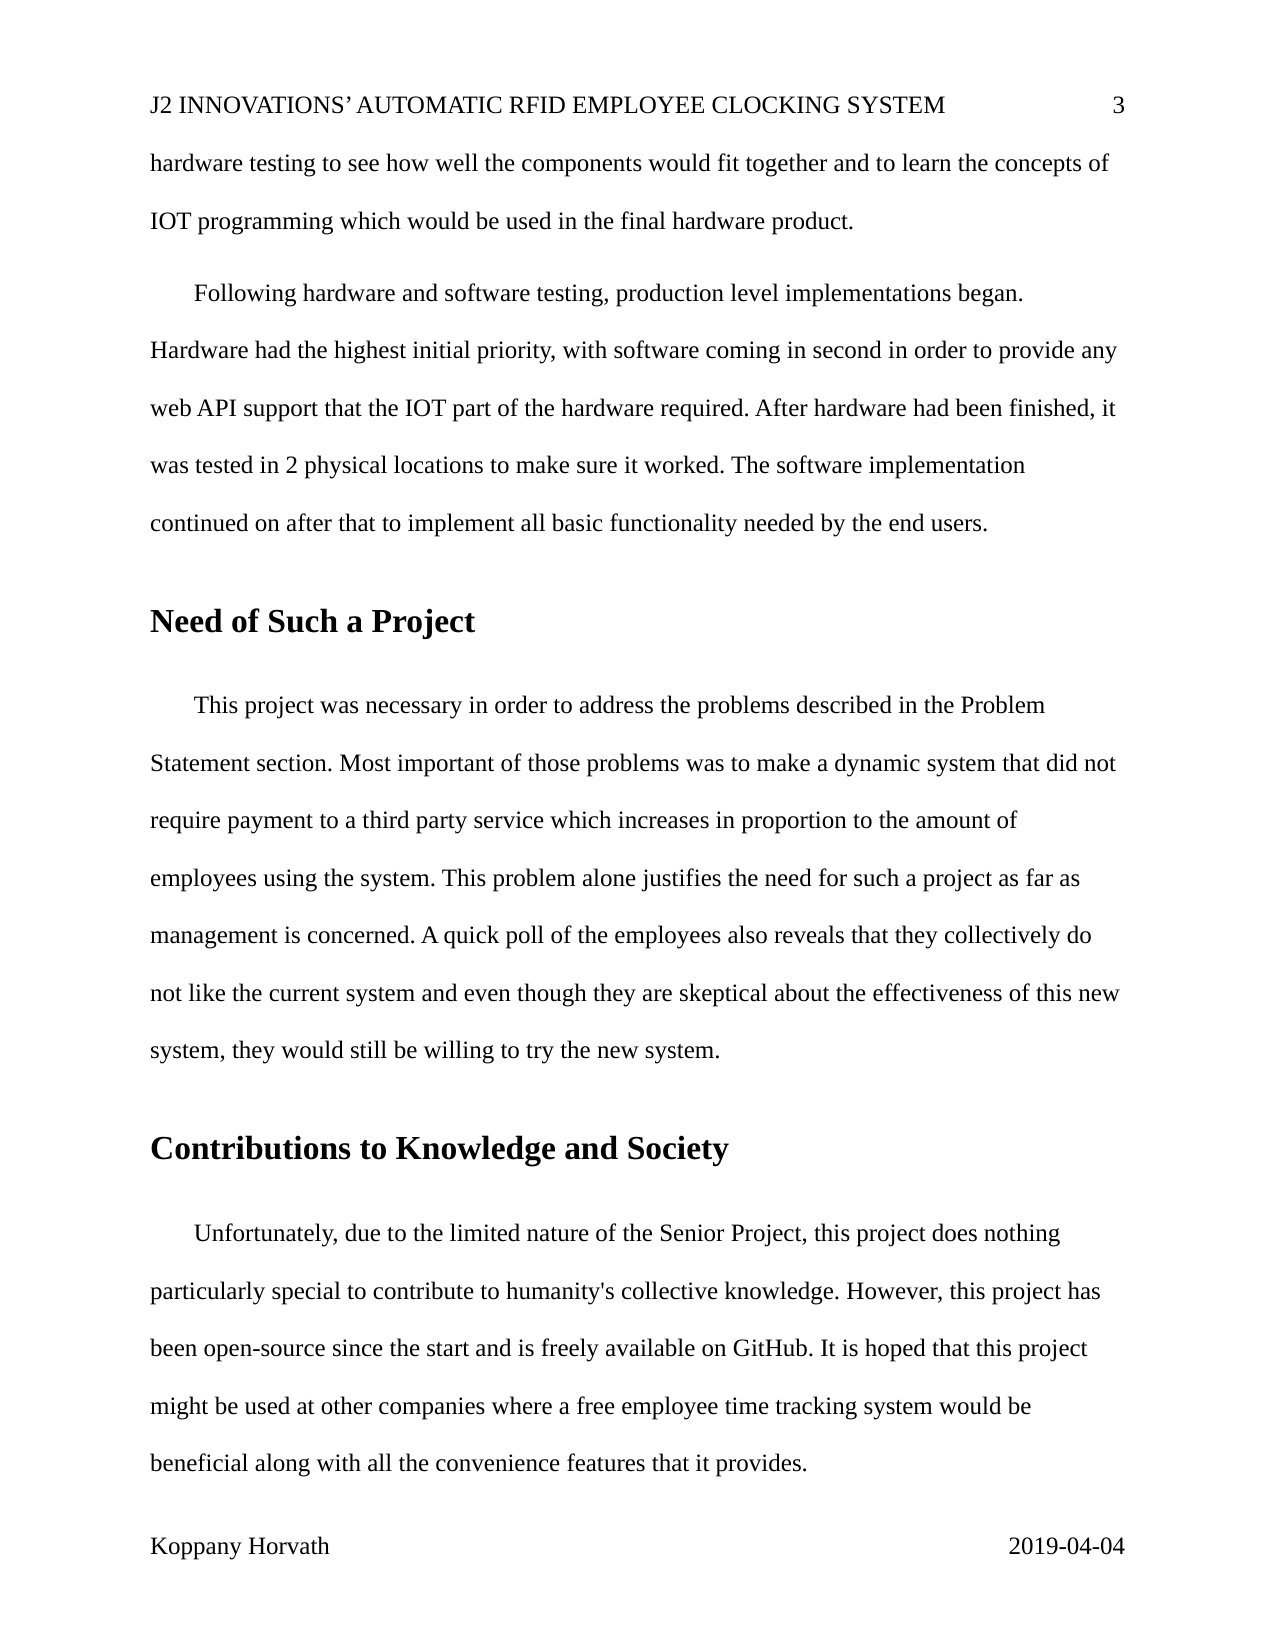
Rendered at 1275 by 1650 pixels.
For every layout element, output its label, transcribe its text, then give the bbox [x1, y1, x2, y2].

subtitle Contributions to Knowledge and Society [150, 1128, 1125, 1167]
text This project was necessary in order to address the problems described in the Problem Statement section. Most important of those problems was to make a dynamic system that did not require payment to a third party service which increases in proportion to the amount of employees using the system. This problem alone justifies the need for such a project as far as management is concerned. A quick poll of the employees also reveals that they collectively do not like the current system and even though they are skeptical about the effectiveness of this new system, they would still be willing to try the new system. [150, 691, 1125, 1064]
text Unfortunately, due to the limited nature of the Senior Project, this project does nothing particularly special to contribute to humanity's collective knowledge. However, this project has been open-source since the start and is freely available on GitHub. It is hoped that this project might be used at other companies where a free employee time tracking system would be beneficial along with all the convenience features that it provides. [150, 1218, 1125, 1477]
text Following hardware and software testing, production level implementations began. Hardware had the highest initial priority, with software coming in second in order to provide any web API support that the IOT part of the hardware required. After hardware had been finished, it was tested in 2 physical locations to make sure it worked. The software implementation continued on after that to implement all basic functionality needed by the end users. [150, 278, 1125, 537]
text hardware testing to see how well the components would fit together and to learn the concepts of IOT programming which would be used in the final hardware product. [150, 148, 1125, 234]
subtitle Need of Such a Project [150, 601, 1125, 639]
